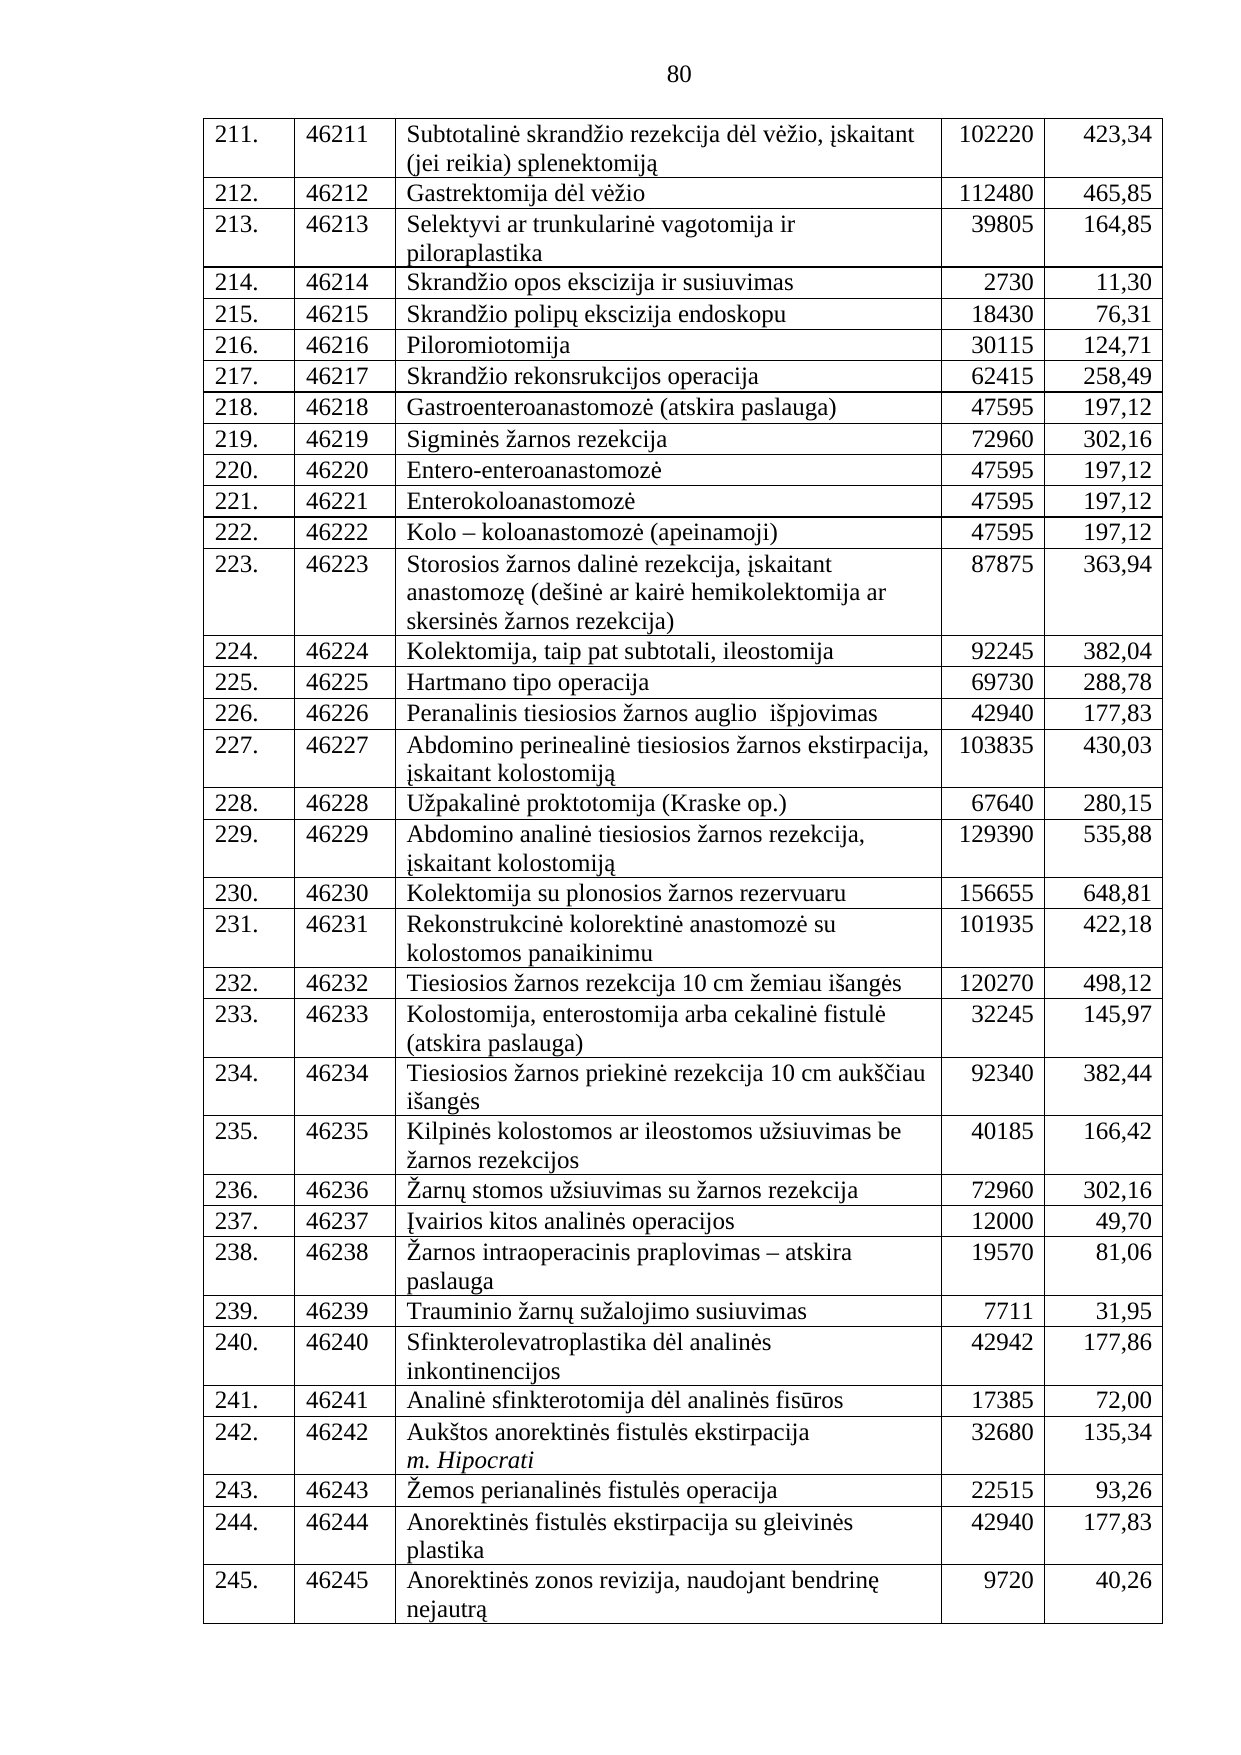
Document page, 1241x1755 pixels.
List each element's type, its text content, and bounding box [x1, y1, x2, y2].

table_cell 229. [204, 820, 294, 877]
table_cell 9720 [942, 1565, 1044, 1623]
table_cell Abdomino analinė tiesiosios žarnos rezekcija, įskaitant kolostomiją [396, 820, 941, 877]
table_cell [1163, 118, 1240, 177]
table_cell 46243 [295, 1475, 395, 1506]
table_cell 40185 [942, 1116, 1044, 1174]
table_cell 239. [204, 1296, 294, 1326]
table_cell Kilpinės kolostomos ar ileostomos užsiuvimas be žarnos rezekcijos [396, 1116, 941, 1174]
table_cell [1163, 1385, 1240, 1416]
table_cell [1163, 967, 1240, 998]
table_cell 30115 [942, 330, 1044, 360]
table_cell 231. [204, 909, 294, 967]
table_cell 46231 [295, 909, 395, 967]
table_cell 217. [204, 361, 294, 391]
table_cell Kolo – koloanastomozė (apeinamoji) [396, 518, 941, 548]
table_cell 648,81 [1045, 878, 1162, 908]
table_cell [1163, 1474, 1240, 1506]
table_cell 243. [204, 1475, 294, 1506]
table_cell 72960 [942, 424, 1044, 454]
table_cell Skrandžio polipų ekscizija endoskopu [396, 299, 941, 329]
table_cell 11,30 [1045, 268, 1162, 298]
table_cell 46232 [295, 968, 395, 998]
table_cell 46241 [295, 1386, 395, 1416]
table_cell [1163, 666, 1240, 697]
table_cell 102220 [942, 119, 1044, 177]
table_cell 430,03 [1045, 730, 1162, 787]
table_cell Peranalinis tiesiosios žarnos auglio išpjovimas [396, 699, 941, 729]
table_cell 166,42 [1045, 1116, 1162, 1174]
table_cell 241. [204, 1386, 294, 1416]
table_cell Hartmano tipo operacija [396, 667, 941, 697]
table_cell 46215 [295, 299, 395, 329]
table_cell 213. [204, 209, 294, 266]
table_cell 72960 [942, 1175, 1044, 1205]
table_cell 87875 [942, 549, 1044, 635]
table_cell 103835 [942, 730, 1044, 787]
table_cell 46225 [295, 667, 395, 697]
table_cell 46213 [295, 209, 395, 266]
table_cell 382,44 [1045, 1058, 1162, 1115]
table_cell 218. [204, 393, 294, 423]
table_cell 40,26 [1045, 1565, 1162, 1623]
table_cell [1163, 1057, 1240, 1115]
table_cell [1163, 329, 1240, 360]
table_cell 46223 [295, 549, 395, 635]
table_cell 211. [204, 119, 294, 177]
table_cell Žemos perianalinės fistulės operacija [396, 1475, 941, 1506]
table_cell Užpakalinė proktotomija (Kraske op.) [396, 788, 941, 818]
table_cell 47595 [942, 455, 1044, 485]
table_cell 22515 [942, 1475, 1044, 1506]
table_cell 92245 [942, 636, 1044, 666]
table_cell 221. [204, 486, 294, 516]
table_cell 47595 [942, 393, 1044, 423]
table_cell 46242 [295, 1417, 395, 1474]
table_cell 46218 [295, 393, 395, 423]
table_cell 46240 [295, 1327, 395, 1384]
table_cell 382,04 [1045, 636, 1162, 666]
table_cell 42940 [942, 699, 1044, 729]
table_cell 101935 [942, 909, 1044, 967]
table_cell 363,94 [1045, 549, 1162, 635]
table_cell Skrandžio opos ekscizija ir susiuvimas [396, 268, 941, 298]
table_cell 46238 [295, 1237, 395, 1295]
table_cell Kolektomija, taip pat subtotali, ileostomija [396, 636, 941, 666]
table_cell 120270 [942, 968, 1044, 998]
table_cell 237. [204, 1206, 294, 1236]
table_cell Sfinkterolevatroplastika dėl analinės inkontinencijos [396, 1327, 941, 1384]
table_cell 47595 [942, 486, 1044, 516]
table_cell Entero-enteroanastomozė [396, 455, 941, 485]
table_cell 42940 [942, 1507, 1044, 1564]
table_cell [1163, 177, 1240, 208]
table_cell 112480 [942, 178, 1044, 208]
table_cell Skrandžio rekonsrukcijos operacija [396, 361, 941, 391]
table_cell 46236 [295, 1175, 395, 1205]
table_cell Rekonstrukcinė kolorektinė anastomozė su kolostomos panaikinimu [396, 909, 941, 967]
table_cell 7711 [942, 1296, 1044, 1326]
table_cell 164,85 [1045, 209, 1162, 266]
table_cell Analinė sfinkterotomija dėl analinės fisūros [396, 1386, 941, 1416]
table_cell 46245 [295, 1565, 395, 1623]
table_cell 46222 [295, 518, 395, 548]
table_cell [1163, 423, 1240, 454]
table_cell [1163, 1174, 1240, 1205]
table_cell 197,12 [1045, 518, 1162, 548]
table_cell 232. [204, 968, 294, 998]
table_cell 222. [204, 518, 294, 548]
table_cell [1163, 1564, 1240, 1623]
table_cell [1163, 998, 1240, 1057]
table_cell 219. [204, 424, 294, 454]
table_cell 46221 [295, 486, 395, 516]
table_cell Žarnų stomos užsiuvimas su žarnos rezekcija [396, 1175, 941, 1205]
table_cell 46211 [295, 119, 395, 177]
table_cell 46235 [295, 1116, 395, 1174]
table_cell 46229 [295, 820, 395, 877]
table_cell [1163, 635, 1240, 666]
table_cell 124,71 [1045, 330, 1162, 360]
table_cell [1163, 298, 1240, 329]
table_cell 67640 [942, 788, 1044, 818]
table_cell [1163, 1205, 1240, 1236]
table_cell 212. [204, 178, 294, 208]
table_cell 145,97 [1045, 999, 1162, 1057]
table_cell 47595 [942, 518, 1044, 548]
table_cell [1163, 548, 1240, 635]
table_cell 39805 [942, 209, 1044, 266]
table_cell 42942 [942, 1327, 1044, 1384]
table_cell 223. [204, 549, 294, 635]
table_cell Trauminio žarnų sužalojimo susiuvimas [396, 1296, 941, 1326]
table_cell 46226 [295, 699, 395, 729]
table_cell 156655 [942, 878, 1044, 908]
table_cell 236. [204, 1175, 294, 1205]
table_cell 224. [204, 636, 294, 666]
table_cell 93,26 [1045, 1475, 1162, 1506]
table_cell 17385 [942, 1386, 1044, 1416]
table_cell Žarnos intraoperacinis praplovimas – atskira paslauga [396, 1237, 941, 1295]
table_cell Anorektinės zonos revizija, naudojant bendrinę nejautrą [396, 1565, 941, 1623]
table_cell 288,78 [1045, 667, 1162, 697]
table_cell Storosios žarnos dalinė rezekcija, įskaitant anastomozę (dešinė ar kairė hemikolektomija ar skersinės žarnos rezekcija) [396, 549, 941, 635]
table_cell [1163, 1416, 1240, 1474]
table_cell Piloromiotomija [396, 330, 941, 360]
table_cell 129390 [942, 820, 1044, 877]
table_cell 214. [204, 268, 294, 298]
table_cell Gastrektomija dėl vėžio [396, 178, 941, 208]
table_cell 244. [204, 1507, 294, 1564]
table_cell [1163, 1326, 1240, 1384]
table_cell 62415 [942, 361, 1044, 391]
table_cell [1163, 698, 1240, 729]
table_cell [1163, 1295, 1240, 1326]
table_cell [1163, 485, 1240, 516]
table_cell Gastroenteroanastomozė (atskira paslauga) [396, 393, 941, 423]
table_cell 46220 [295, 455, 395, 485]
table_cell Sigminės žarnos rezekcija [396, 424, 941, 454]
table_cell [1163, 877, 1240, 908]
table_cell Abdomino perinealinė tiesiosios žarnos ekstirpacija, įskaitant kolostomiją [396, 730, 941, 787]
table_cell 227. [204, 730, 294, 787]
table_cell 46217 [295, 361, 395, 391]
table_cell 177,83 [1045, 1507, 1162, 1564]
table_cell [1163, 360, 1240, 391]
table_cell 177,83 [1045, 699, 1162, 729]
table_cell Kolektomija su plonosios žarnos rezervuaru [396, 878, 941, 908]
table_cell 235. [204, 1116, 294, 1174]
table_cell 46214 [295, 268, 395, 298]
table_cell [1163, 729, 1240, 787]
table_cell 69730 [942, 667, 1044, 697]
table_cell Selektyvi ar trunkularinė vagotomija ir piloraplastika [396, 209, 941, 266]
table_cell 46224 [295, 636, 395, 666]
table_cell 245. [204, 1565, 294, 1623]
table_cell 32680 [942, 1417, 1044, 1474]
table_cell 280,15 [1045, 788, 1162, 818]
table_cell [1163, 1236, 1240, 1295]
table_cell [1163, 787, 1240, 818]
table_cell 242. [204, 1417, 294, 1474]
table_cell 302,16 [1045, 1175, 1162, 1205]
table_cell 422,18 [1045, 909, 1162, 967]
table_cell 240. [204, 1327, 294, 1384]
table_cell 46212 [295, 178, 395, 208]
table_cell 197,12 [1045, 486, 1162, 516]
table_cell 465,85 [1045, 178, 1162, 208]
table_cell 498,12 [1045, 968, 1162, 998]
table_cell Anorektinės fistulės ekstirpacija su gleivinės plastika [396, 1507, 941, 1564]
table_cell [1163, 819, 1240, 877]
table_cell [1163, 1115, 1240, 1174]
table_cell 32245 [942, 999, 1044, 1057]
table_cell 72,00 [1045, 1386, 1162, 1416]
table_cell 135,34 [1045, 1417, 1162, 1474]
table_cell Enterokoloanastomozė [396, 486, 941, 516]
table_cell 258,49 [1045, 361, 1162, 391]
table_cell 46228 [295, 788, 395, 818]
table_cell 230. [204, 878, 294, 908]
table_cell 2730 [942, 268, 1044, 298]
table_cell 226. [204, 699, 294, 729]
table_cell 234. [204, 1058, 294, 1115]
table_cell Tiesiosios žarnos priekinė rezekcija 10 cm aukščiau išangės [396, 1058, 941, 1115]
table_cell [1163, 454, 1240, 485]
table_cell 81,06 [1045, 1237, 1162, 1295]
table_cell [1163, 391, 1240, 423]
table_cell Subtotalinė skrandžio rezekcija dėl vėžio, įskaitant (jei reikia) splenektomiją [396, 119, 941, 177]
table_cell 225. [204, 667, 294, 697]
table_cell Aukštos anorektinės fistulės ekstirpacija m. Hipocrati [396, 1417, 941, 1474]
table_cell 46233 [295, 999, 395, 1057]
table_cell 46237 [295, 1206, 395, 1236]
table_cell 228. [204, 788, 294, 818]
table_cell 46230 [295, 878, 395, 908]
table_cell 302,16 [1045, 424, 1162, 454]
table_cell 220. [204, 455, 294, 485]
table_cell 238. [204, 1237, 294, 1295]
table_cell 46239 [295, 1296, 395, 1326]
table_cell Įvairios kitos analinės operacijos [396, 1206, 941, 1236]
table_cell 19570 [942, 1237, 1044, 1295]
table_cell 76,31 [1045, 299, 1162, 329]
table_cell 535,88 [1045, 820, 1162, 877]
table_cell 31,95 [1045, 1296, 1162, 1326]
table_cell [1163, 908, 1240, 967]
table_cell 46219 [295, 424, 395, 454]
table_cell [1163, 266, 1240, 298]
table_cell Kolostomija, enterostomija arba cekalinė fistulė (atskira paslauga) [396, 999, 941, 1057]
table_cell 49,70 [1045, 1206, 1162, 1236]
table_cell 46227 [295, 730, 395, 787]
table_cell [1163, 208, 1240, 266]
table_cell [1163, 516, 1240, 548]
table_cell 197,12 [1045, 455, 1162, 485]
table_cell 197,12 [1045, 393, 1162, 423]
table_cell 18430 [942, 299, 1044, 329]
table_cell 177,86 [1045, 1327, 1162, 1384]
table_cell 233. [204, 999, 294, 1057]
table_cell 423,34 [1045, 119, 1162, 177]
table_cell 46216 [295, 330, 395, 360]
table_cell 92340 [942, 1058, 1044, 1115]
table_cell Tiesiosios žarnos rezekcija 10 cm žemiau išangės [396, 968, 941, 998]
table_cell 46234 [295, 1058, 395, 1115]
table_cell 215. [204, 299, 294, 329]
table_cell 216. [204, 330, 294, 360]
table_cell 46244 [295, 1507, 395, 1564]
table_cell 12000 [942, 1206, 1044, 1236]
table_cell [1163, 1506, 1240, 1564]
